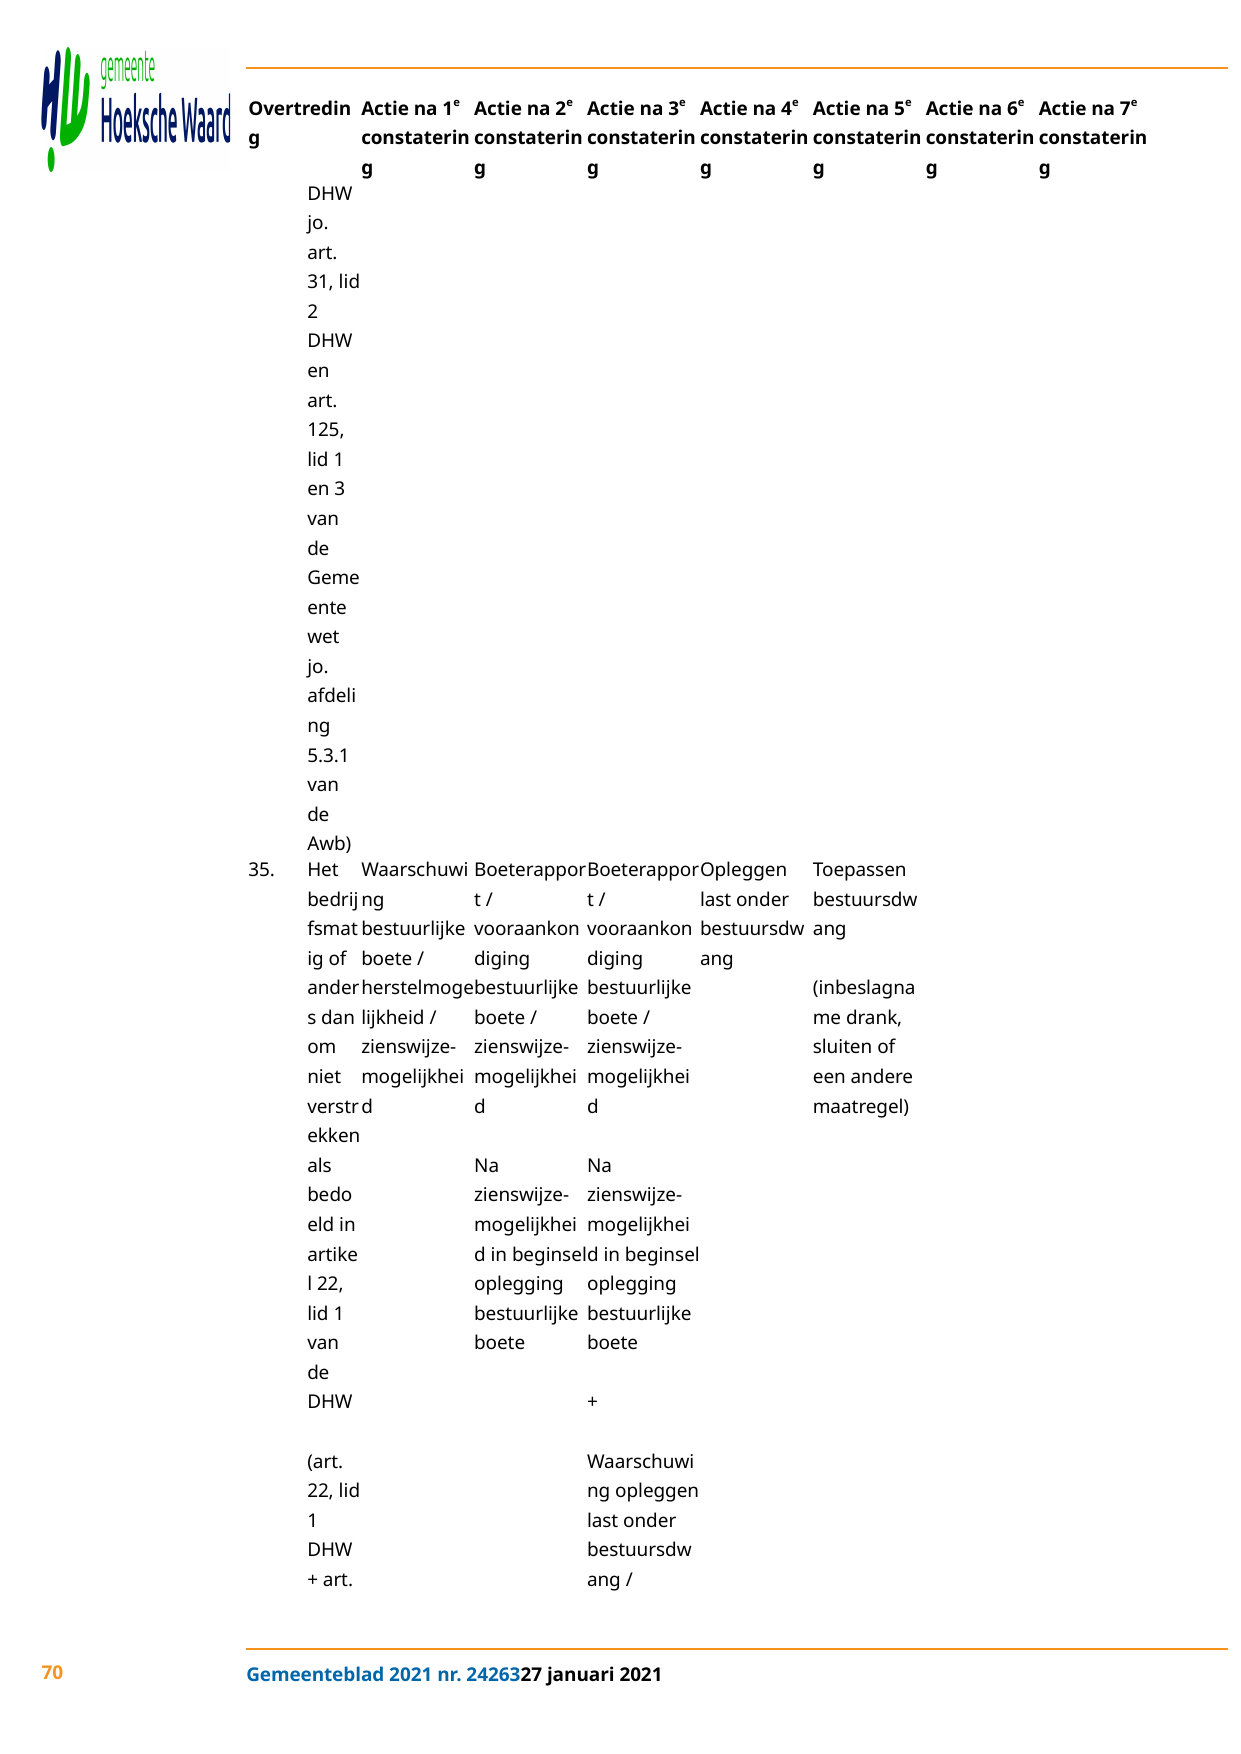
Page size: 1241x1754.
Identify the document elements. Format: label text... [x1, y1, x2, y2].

table_cell Het bedrijfsmatig of anders dan om niet verstrekken als bedoeld in artikel 22, lid 1 van de DHW (art. 22, lid 1 DHW + art. [248, 856, 361, 1592]
table_header Actie na 3e constatering [587, 95, 700, 180]
table_cell [474, 180, 587, 856]
table_cell Waarschuwing bestuurlijke boete / herstelmogelijkheid / zienswijze- mogelijkheid [361, 856, 474, 1592]
table_cell Boeterapport / vooraankondiging bestuurlijke boete / zienswijze-mogelijkheid Na zienswijze-mogelijkheid in beginsel oplegging bestuurlijke boete [474, 856, 587, 1592]
table_cell [926, 180, 1038, 856]
table_cell [1039, 856, 1152, 1592]
table_cell [1039, 180, 1152, 856]
table_header Actie na 2e constatering [474, 95, 587, 180]
table_header Actie na 4e constatering [700, 95, 813, 180]
table_header Actie na 5e constatering [813, 95, 926, 180]
table_cell [361, 180, 474, 856]
table_cell DHW jo. art. 31, lid 2 DHW en art. 125, lid 1 en 3 van de Gemeentewet jo. afdeling 5.3.1 van de Awb) [248, 180, 361, 856]
table_cell Opleggen last onder bestuursdwang [700, 856, 813, 1592]
table_cell Boeterapport / vooraankondiging bestuurlijke boete / zienswijze-mogelijkheid Na zienswijze-mogelijkheid in beginsel oplegging bestuurlijke boete + Waarschuwing opleggen last onder bestuursdwang / [587, 856, 700, 1592]
table_cell [700, 180, 813, 856]
table_cell Toepassen bestuursdwang (inbeslagname drank, sluiten of een andere maatregel) [813, 856, 926, 1592]
picture [41, 47, 231, 172]
table_cell [926, 856, 1038, 1592]
table_header Actie na 1e constatering [361, 95, 474, 180]
table_cell [587, 180, 700, 856]
table_header Overtreding [248, 95, 361, 180]
table_cell [813, 180, 926, 856]
table_header Actie na 6e constatering [926, 95, 1038, 180]
table_header Actie na 7e constatering [1039, 95, 1152, 180]
